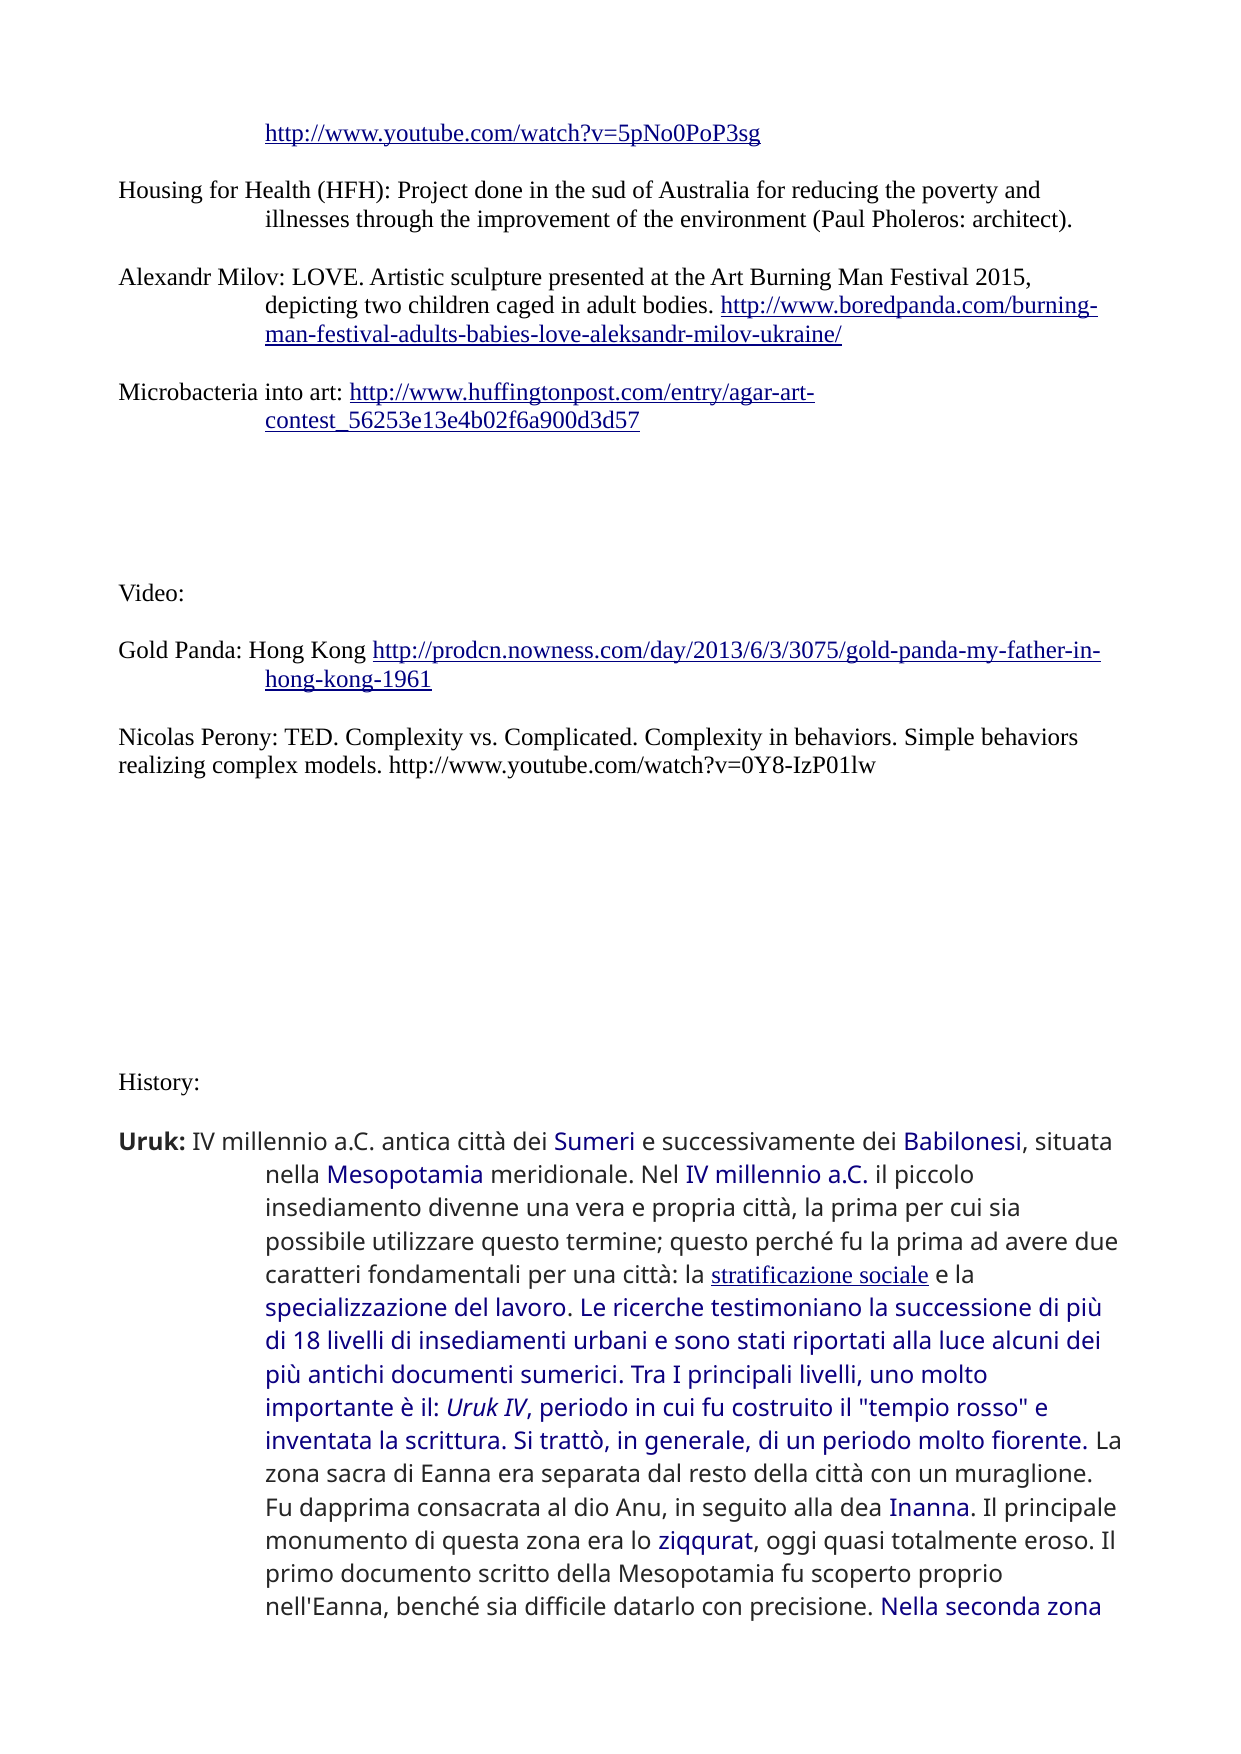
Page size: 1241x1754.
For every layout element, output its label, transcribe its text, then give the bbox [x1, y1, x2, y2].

text Gold Panda: Hong Kong http://prodcn.nowness.com/day/2013/6/3/3075/gold-panda-my-father-in-hong-kong-1961 [118, 636, 1122, 693]
text Microbacteria into art: http://www.huffingtonpost.com/entry/agar-art-contest_56253e13e4b02f6a900d3d57 [118, 377, 1122, 434]
text Uruk: IV millennio a.C. antica città dei Sumeri e successivamente dei Babilonesi, situata nella Mesopotamia meridionale. Nel IV millennio a.C. il piccolo insediamento divenne una vera e propria città, la prima per cui sia possibile utilizzare questo termine; questo perché fu la prima ad avere due caratteri fondamentali per una città: la stratificazione sociale e la specializzazione del lavoro. Le ricerche testimoniano la successione di più di 18 livelli di insediamenti urbani e sono stati riportati alla luce alcuni dei più antichi documenti sumerici. Tra I principali livelli, uno molto importante è il: Uruk IV, periodo in cui fu costruito il "tempio rosso" e inventata la scrittura. Si trattò, in generale, di un periodo molto fiorente. La zona sacra di Eanna era separata dal resto della città con un muraglione. Fu dapprima consacrata al dio Anu, in seguito alla dea Inanna. Il principale monumento di questa zona era lo ziqqurat, oggi quasi totalmente eroso. Il primo documento scritto della Mesopotamia fu scoperto proprio nell'Eanna, benché sia difficile datarlo con precisione. Nella seconda zona [118, 1124, 1122, 1623]
text Housing for Health (HFH): Project done in the sud of Australia for reducing the poverty and illnesses through the improvement of the environment (Paul Pholeros: architect). [118, 176, 1122, 233]
text Alexandr Milov: LOVE. Artistic sculpture presented at the Art Burning Man Festival 2015, depicting two children caged in adult bodies. http://www.boredpanda.com/burning-man-festival-adults-babies-love-aleksandr-milov-ukraine/ [118, 262, 1122, 348]
text http://www.youtube.com/watch?v=5pNo0PoP3sg [118, 118, 1122, 147]
text Nicolas Perony: TED. Complexity vs. Complicated. Complexity in behaviors. Simple behaviors realizing complex models. http://www.youtube.com/watch?v=0Y8-IzP01lw [118, 722, 1122, 779]
text History: [118, 1067, 1122, 1096]
text Video: [118, 578, 1122, 607]
